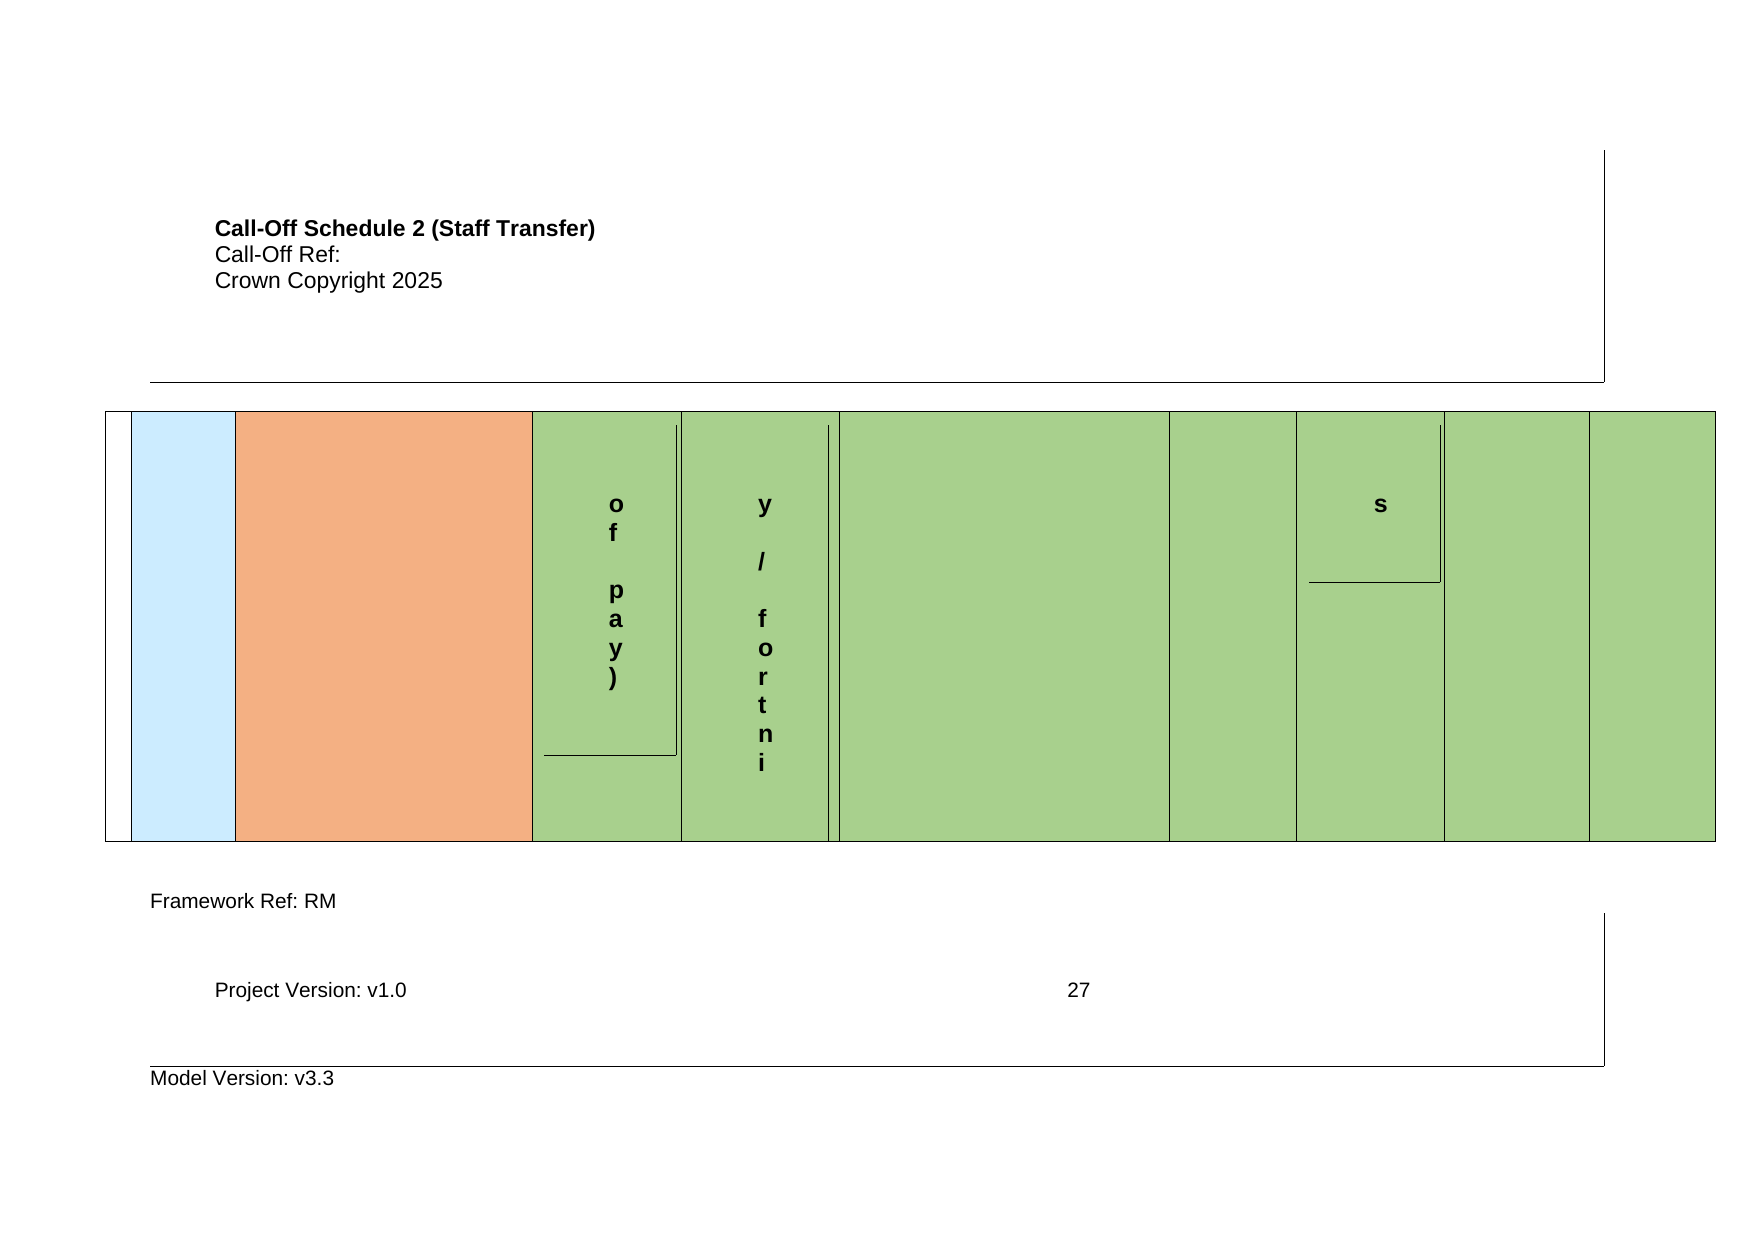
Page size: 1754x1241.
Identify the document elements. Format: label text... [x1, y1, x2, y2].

table_cell s [1297, 412, 1444, 841]
table_cell [236, 412, 532, 841]
table_cell [1716, 411, 1730, 841]
table_cell of pay) [533, 412, 681, 841]
table_cell [1590, 412, 1715, 841]
table_cell [1170, 412, 1296, 841]
table_cell [106, 412, 131, 841]
table_cell [1445, 412, 1589, 841]
table_cell [840, 412, 1169, 841]
table_cell y / fortni [682, 412, 839, 841]
table_cell [132, 412, 235, 841]
